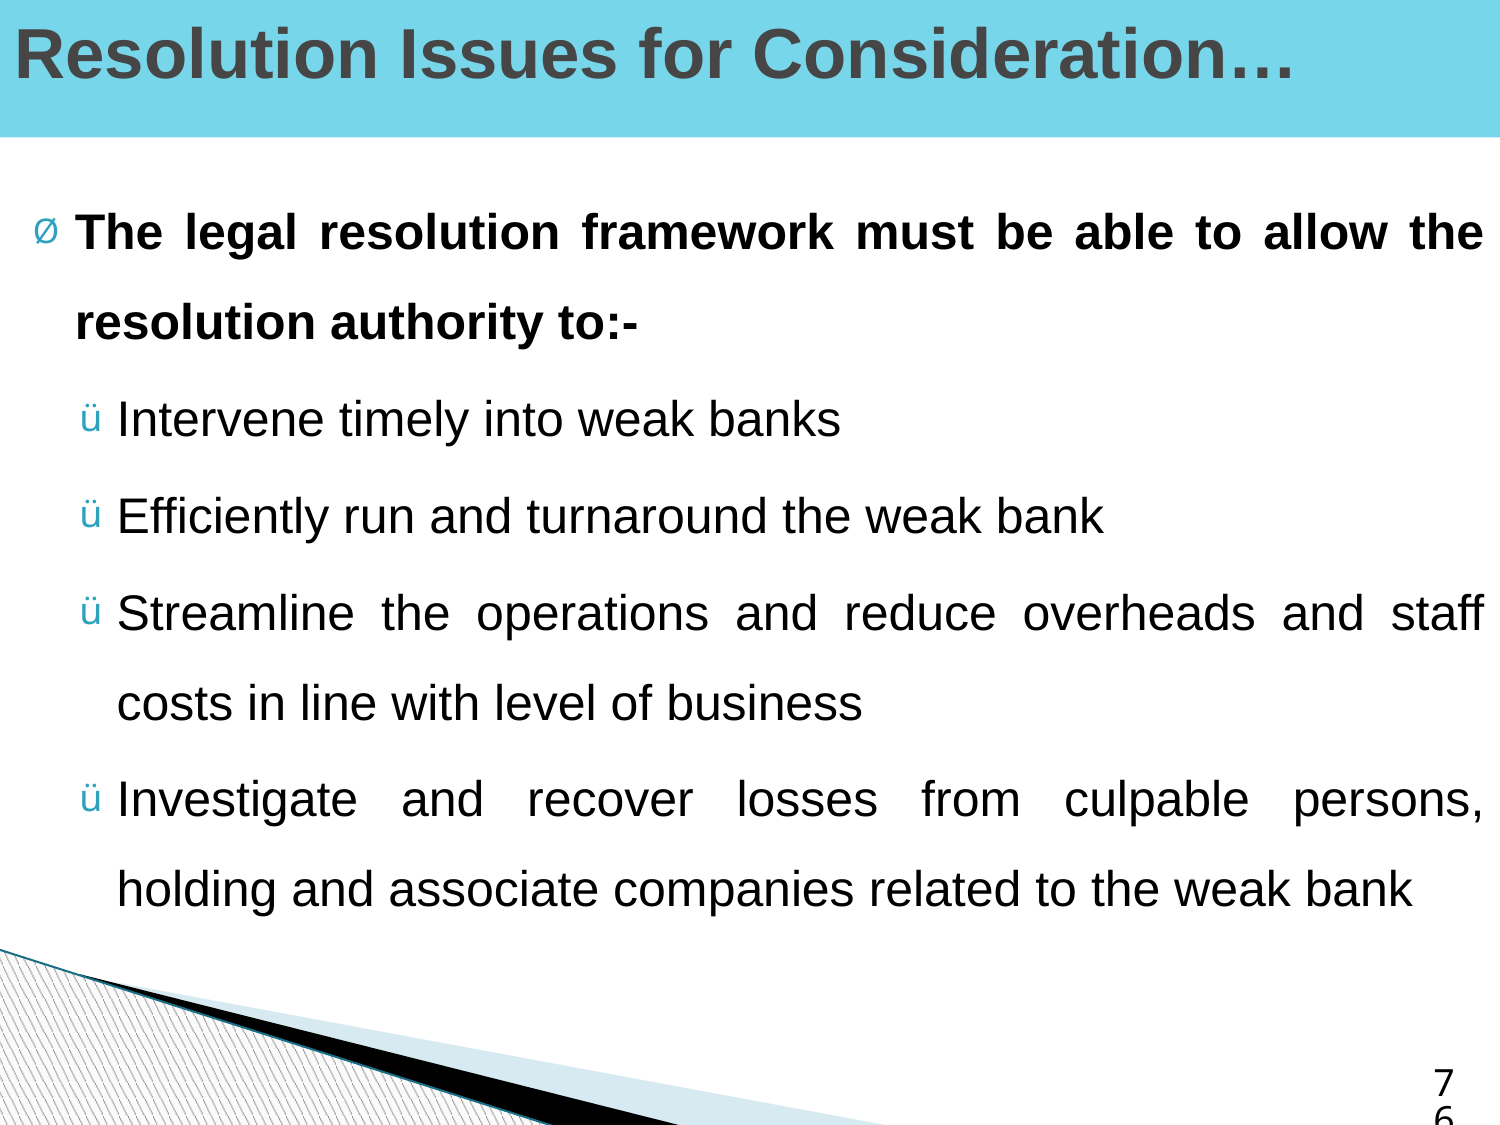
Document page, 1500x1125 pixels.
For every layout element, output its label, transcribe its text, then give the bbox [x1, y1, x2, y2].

title Resolution Issues for Consideration… [0, 0, 1500, 138]
picture [0, 1038, 543, 1125]
slide_number [1418, 1051, 1479, 1112]
list The legal resolution framework must be able to allow the resolution authority to:- Intervene timely into weak banks Efficiently run and turnaround the weak bank Streamline the operations and reduce overheads and staff costs in line with level of business Investigate and recover losses from culpable persons, holding and associate companies related to the weak bank [0, 162, 1500, 1038]
